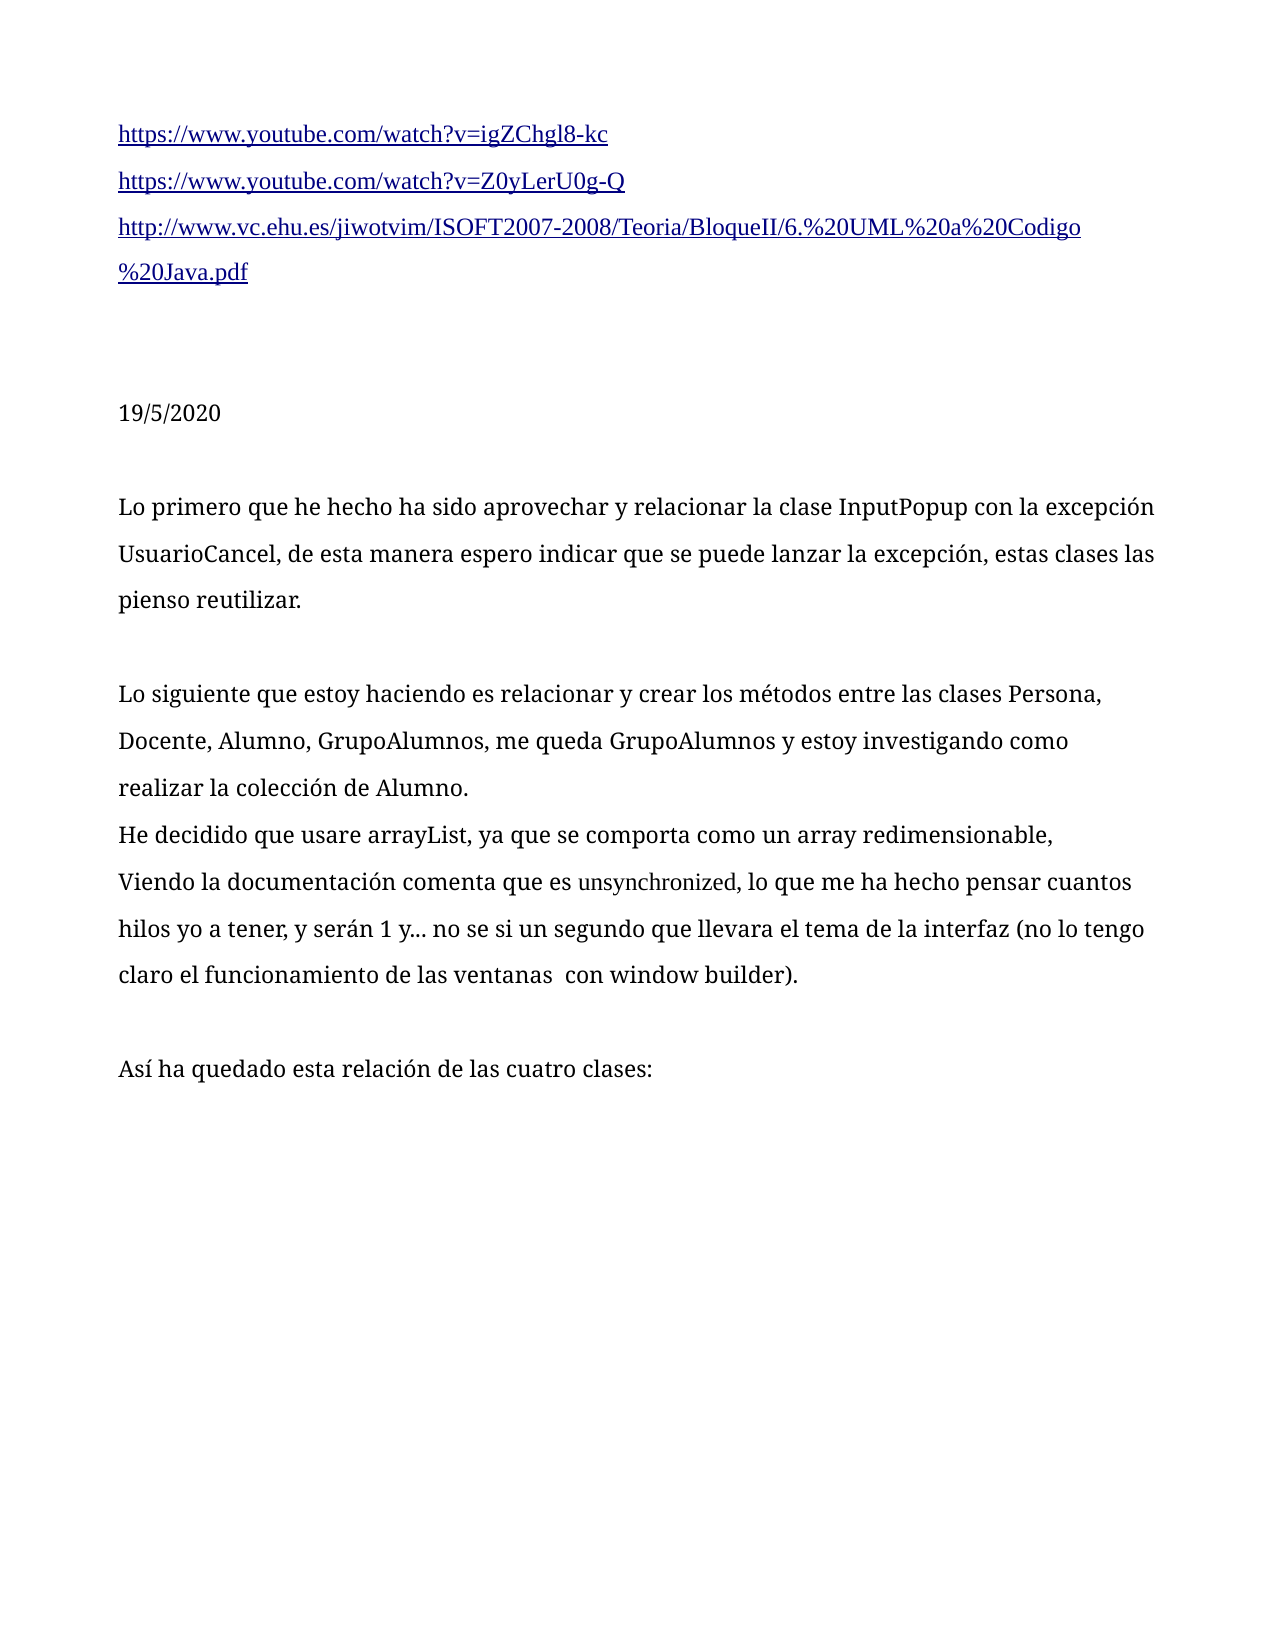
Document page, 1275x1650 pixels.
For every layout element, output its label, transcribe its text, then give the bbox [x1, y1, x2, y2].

text Lo primero que he hecho ha sido aprovechar y relacionar la clase InputPopup con la excepción UsuarioCancel, de esta manera espero indicar que se puede lanzar la excepción, estas clases las pienso reutilizar. [118, 491, 1157, 616]
text Así ha quedado esta relación de las cuatro clases: [118, 1053, 1157, 1084]
text https://www.youtube.com/watch?v=Z0yLerU0g-Q [118, 165, 1157, 196]
text Viendo la documentación comenta que es unsynchronized, lo que me ha hecho pensar cuantos hilos yo a tener, y serán 1 y... no se si un segundo que llevara el tema de la interfaz (no lo tengo claro el funcionamiento de las ventanas con window builder). [118, 866, 1157, 991]
text 19/5/2020 [118, 397, 1157, 428]
text He decidido que usare arrayList, ya que se comporta como un array redimensionable, [118, 819, 1157, 850]
text Lo siguiente que estoy haciendo es relacionar y crear los métodos entre las clases Persona, Docente, Alumno, GrupoAlumnos, me queda GrupoAlumnos y estoy investigando como realizar la colección de Alumno. [118, 678, 1157, 803]
text https://www.youtube.com/watch?v=igZChgl8-kc [118, 118, 1157, 149]
text http://www.vc.ehu.es/jiwotvim/ISOFT2007-2008/Teoria/BloqueII/6.%20UML%20a%20Codigo%20Java.pdf [118, 212, 1157, 287]
